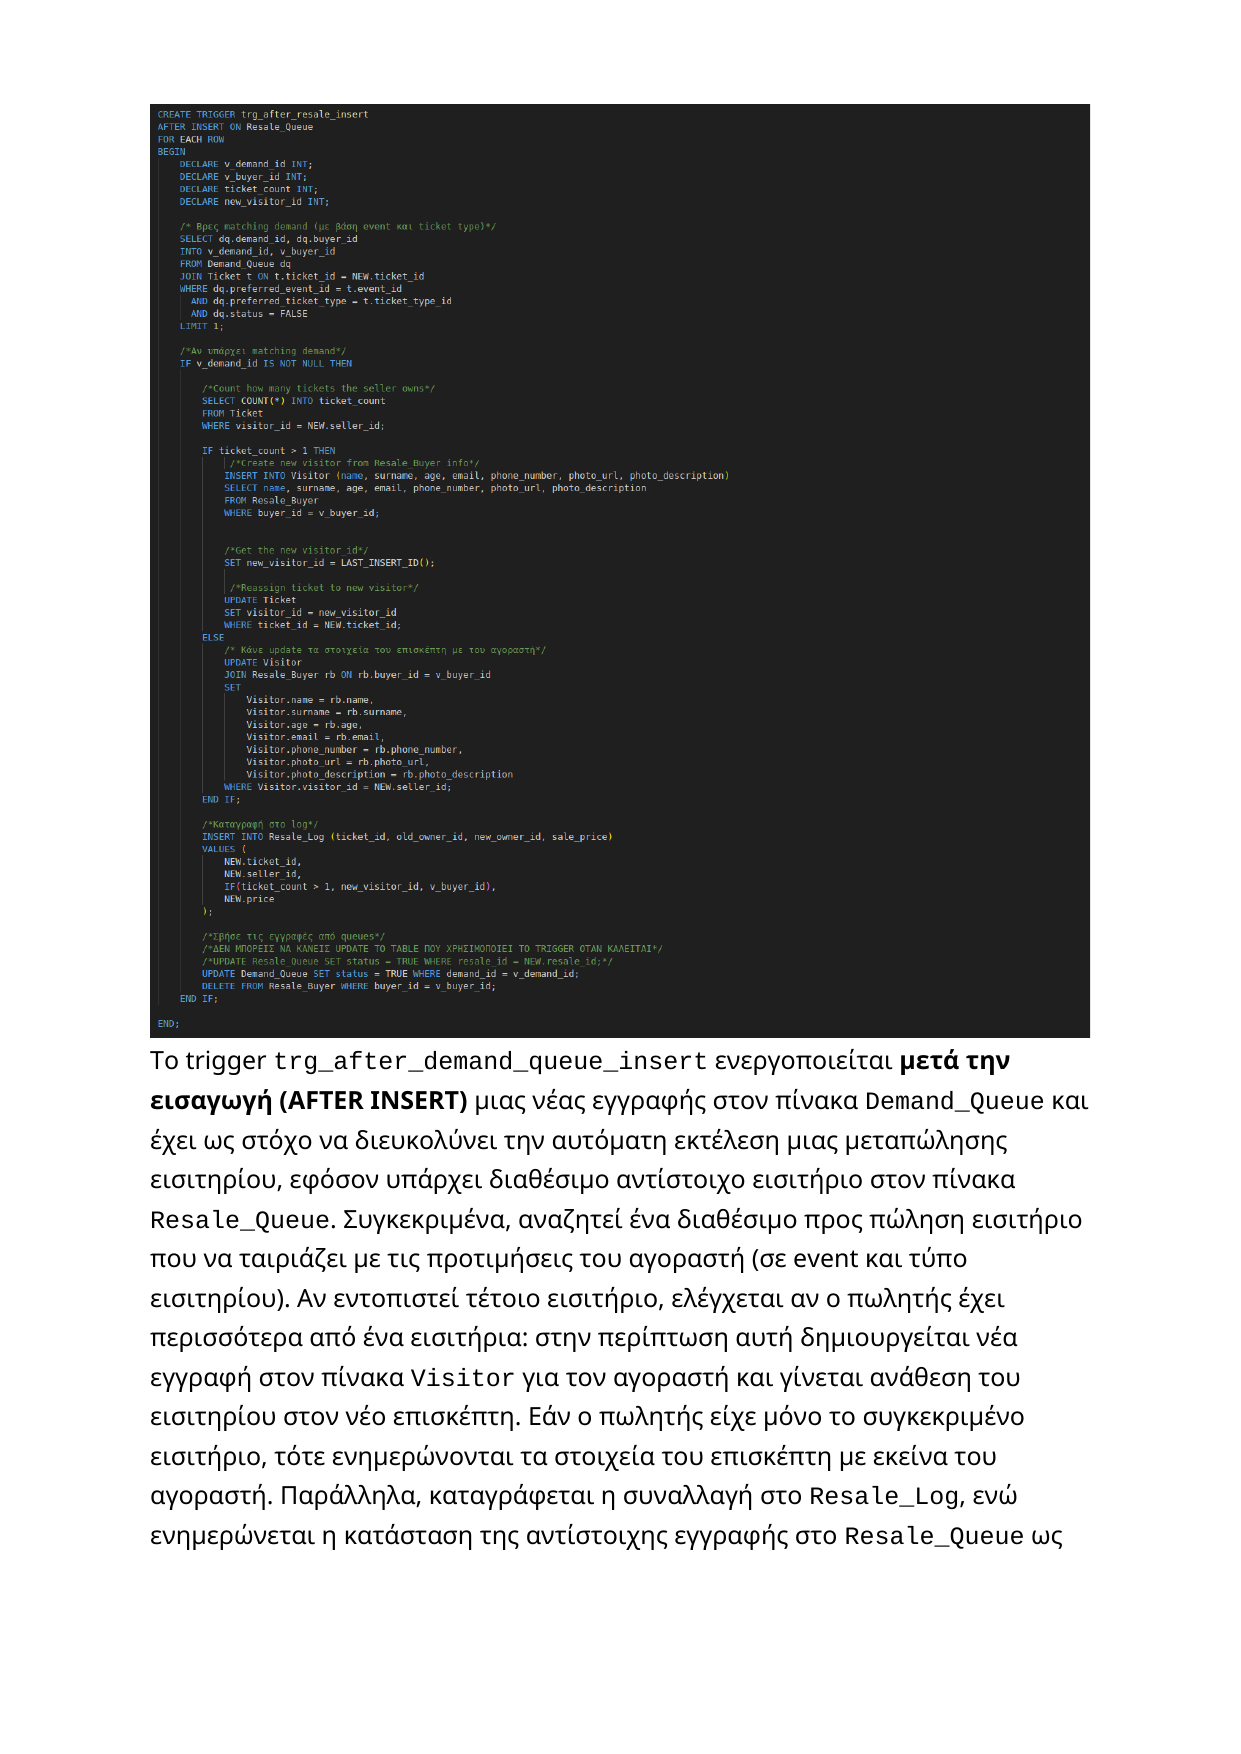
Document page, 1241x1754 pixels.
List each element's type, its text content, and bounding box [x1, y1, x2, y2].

picture [150, 104, 1091, 1038]
text Το trigger trg_after_demand_queue_insert ενεργοποιείται μετά την εισαγωγή (AFTER INSERT) μιας νέας εγγραφής στον πίνακα Demand_Queue και έχει ως στόχο να διευκολύνει την αυτόματη εκτέλεση μιας μεταπώλησης εισιτηρίου, εφόσον υπάρχει διαθέσιμο αντίστοιχο εισιτήριο στον πίνακα Resale_Queue. Συγκεκριμένα, αναζητεί ένα διαθέσιμο προς πώληση εισιτήριο που να ταιριάζει με τις προτιμήσεις του αγοραστή (σε event και τύπο εισιτηρίου). Αν εντοπιστεί τέτοιο εισιτήριο, ελέγχεται αν ο πωλητής έχει περισσότερα από ένα εισιτήρια: στην περίπτωση αυτή δημιουργείται νέα εγγραφή στον πίνακα Visitor για τον αγοραστή και γίνεται ανάθεση του εισιτηρίου στον νέο επισκέπτη. Εάν ο πωλητής είχε μόνο το συγκεκριμένο εισιτήριο, τότε ενημερώνονται τα στοιχεία του επισκέπτη με εκείνα του αγοραστή. Παράλληλα, καταγράφεται η συναλλαγή στο Resale_Log, ενώ ενημερώνεται η κατάσταση της αντίστοιχης εγγραφής στο Resale_Queue ως [150, 1038, 1090, 1552]
